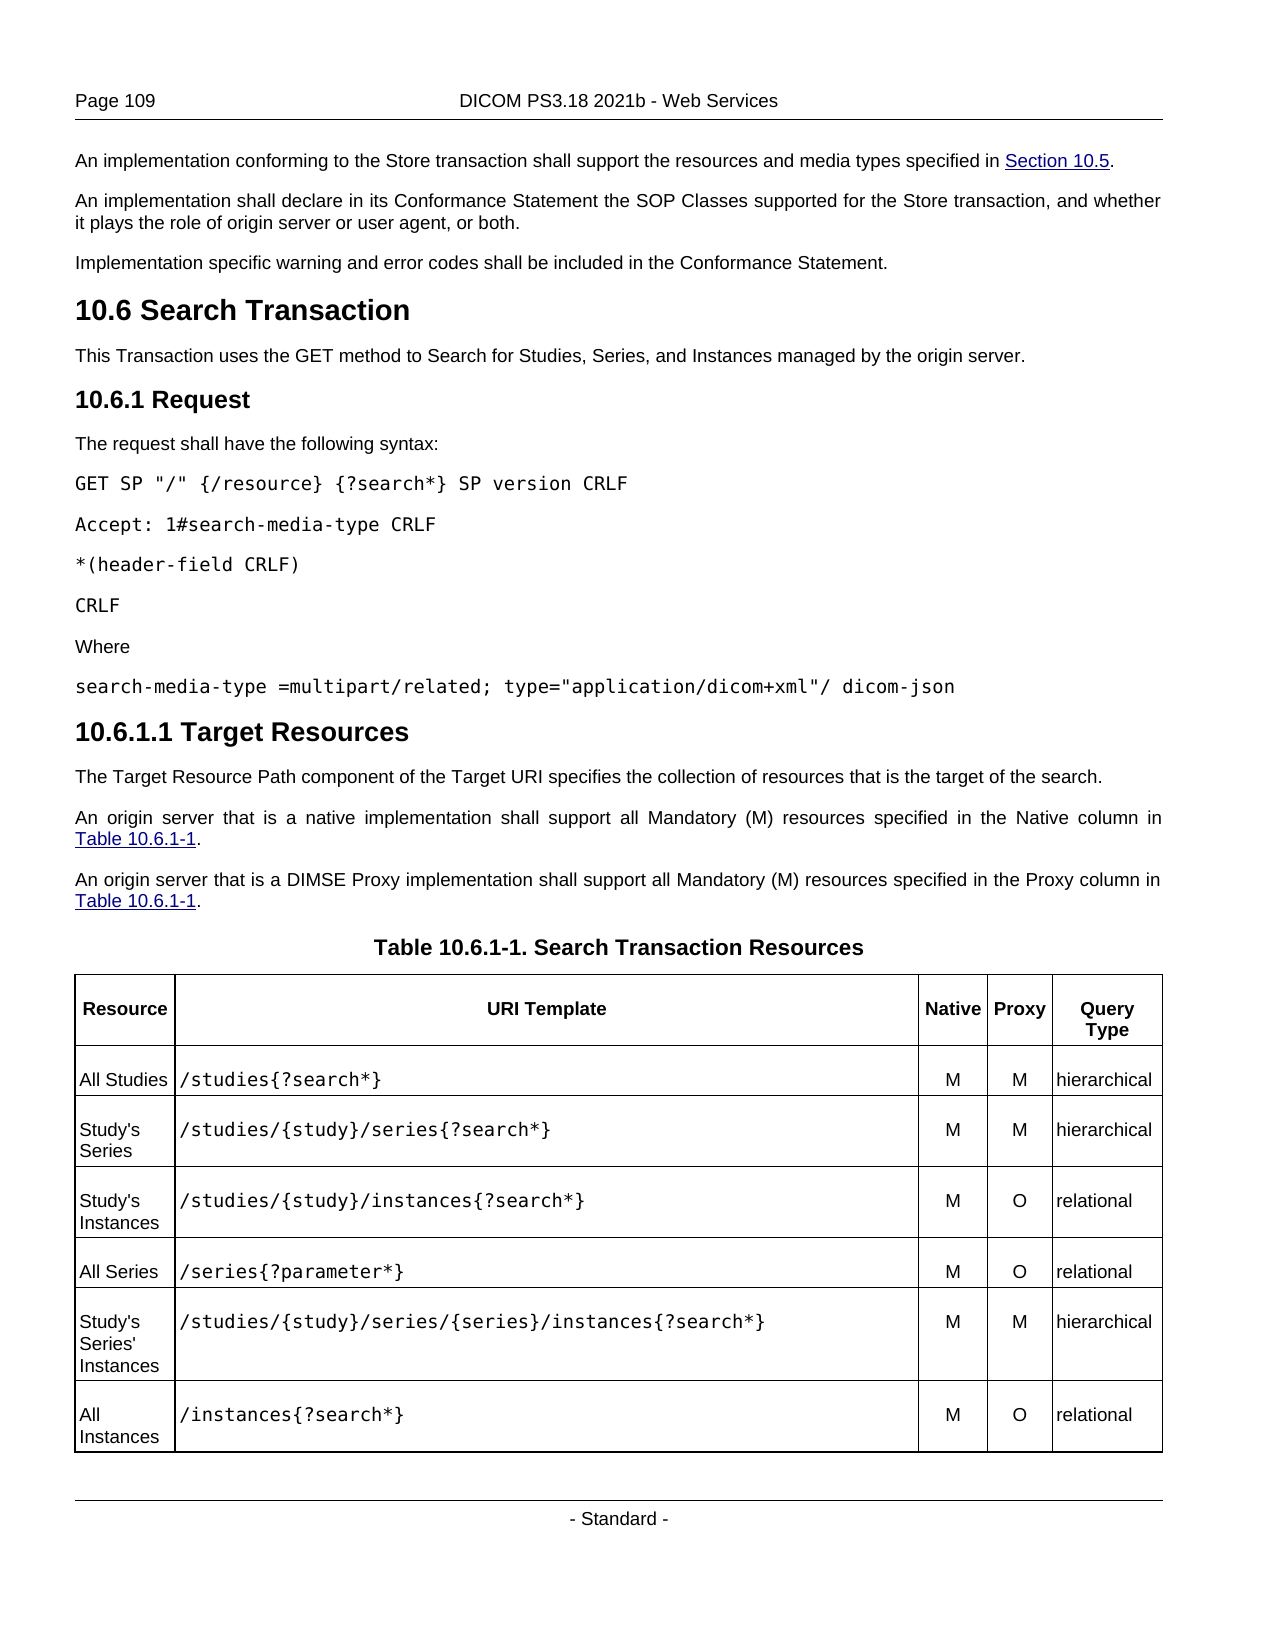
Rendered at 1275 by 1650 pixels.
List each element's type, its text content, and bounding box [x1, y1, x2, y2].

text An implementation conforming to the Store transaction shall support the resources and media types specified in Section 10.5. [75, 150, 1162, 172]
table_cell All Series [76, 1238, 174, 1287]
text *(header-field CRLF) [75, 554, 1162, 576]
table_header Resource [76, 975, 174, 1045]
table_header Query Type [1053, 975, 1162, 1045]
text 10.6.1 Request [75, 385, 1162, 414]
table_cell M [919, 1381, 987, 1451]
table_cell All Studies [76, 1046, 174, 1095]
table_cell M [988, 1046, 1052, 1095]
table_cell /instances{?search*} [176, 1381, 918, 1451]
text This Transaction uses the GET method to Search for Studies, Series, and Instances managed by the origin server. [75, 345, 1162, 366]
text 10.6 Search Transaction [75, 292, 1162, 326]
text The Target Resource Path component of the Target URI specifies the collection of resources that is the target of the search. [75, 766, 1162, 788]
table_cell /studies{?search*} [176, 1046, 918, 1095]
table_cell /studies/{study}/series/{series}/instances{?search*} [176, 1288, 918, 1380]
table_cell M [919, 1167, 987, 1237]
table_cell O [988, 1238, 1052, 1287]
table_cell relational [1053, 1381, 1162, 1451]
table_cell M [919, 1096, 987, 1166]
text The request shall have the following syntax: [75, 433, 1162, 454]
table_header Proxy [988, 975, 1052, 1045]
table_cell M [919, 1238, 987, 1287]
text Implementation specific warning and error codes shall be included in the Conformance Statement. [75, 252, 1162, 274]
table_cell M [919, 1288, 987, 1380]
text Table 10.6.1-1. Search Transaction Resources [75, 934, 1162, 960]
text search-media-type =multipart/related; type="application/dicom+xml"/ dicom-json [75, 676, 1162, 698]
table_cell Study's Instances [76, 1167, 174, 1237]
text CRLF [75, 595, 1162, 617]
text An origin server that is a native implementation shall support all Mandatory (M) resources specified in the Native column in Table 10.6.1-1. [75, 807, 1162, 850]
table_cell M [919, 1046, 987, 1095]
table_cell M [988, 1096, 1052, 1166]
text GET SP "/" {/resource} {?search*} SP version CRLF [75, 473, 1162, 495]
table_cell Study's Series [76, 1096, 174, 1166]
table_cell relational [1053, 1238, 1162, 1287]
text An origin server that is a DIMSE Proxy implementation shall support all Mandatory (M) resources specified in the Proxy column in Table 10.6.1-1. [75, 868, 1162, 912]
text An implementation shall declare in its Conformance Statement the SOP Classes supported for the Store transaction, and whether it plays the role of origin server or user agent, or both. [75, 190, 1162, 233]
table_cell O [988, 1167, 1052, 1237]
table_cell M [988, 1288, 1052, 1380]
table_header Native [919, 975, 987, 1045]
table_cell hierarchical [1053, 1096, 1162, 1166]
table_cell Study's Series' Instances [76, 1288, 174, 1380]
table_header URI Template [176, 975, 918, 1045]
table_cell /studies/{study}/instances{?search*} [176, 1167, 918, 1237]
table_cell /series{?parameter*} [176, 1238, 918, 1287]
table_cell relational [1053, 1167, 1162, 1237]
table_cell /studies/{study}/series{?search*} [176, 1096, 918, 1166]
table_cell hierarchical [1053, 1288, 1162, 1380]
table_cell hierarchical [1053, 1046, 1162, 1095]
table_cell All Instances [76, 1381, 174, 1451]
table_cell O [988, 1381, 1052, 1451]
text 10.6.1.1 Target Resources [75, 716, 1162, 748]
text Where [75, 635, 1162, 657]
text Accept: 1#search-media-type CRLF [75, 513, 1162, 535]
